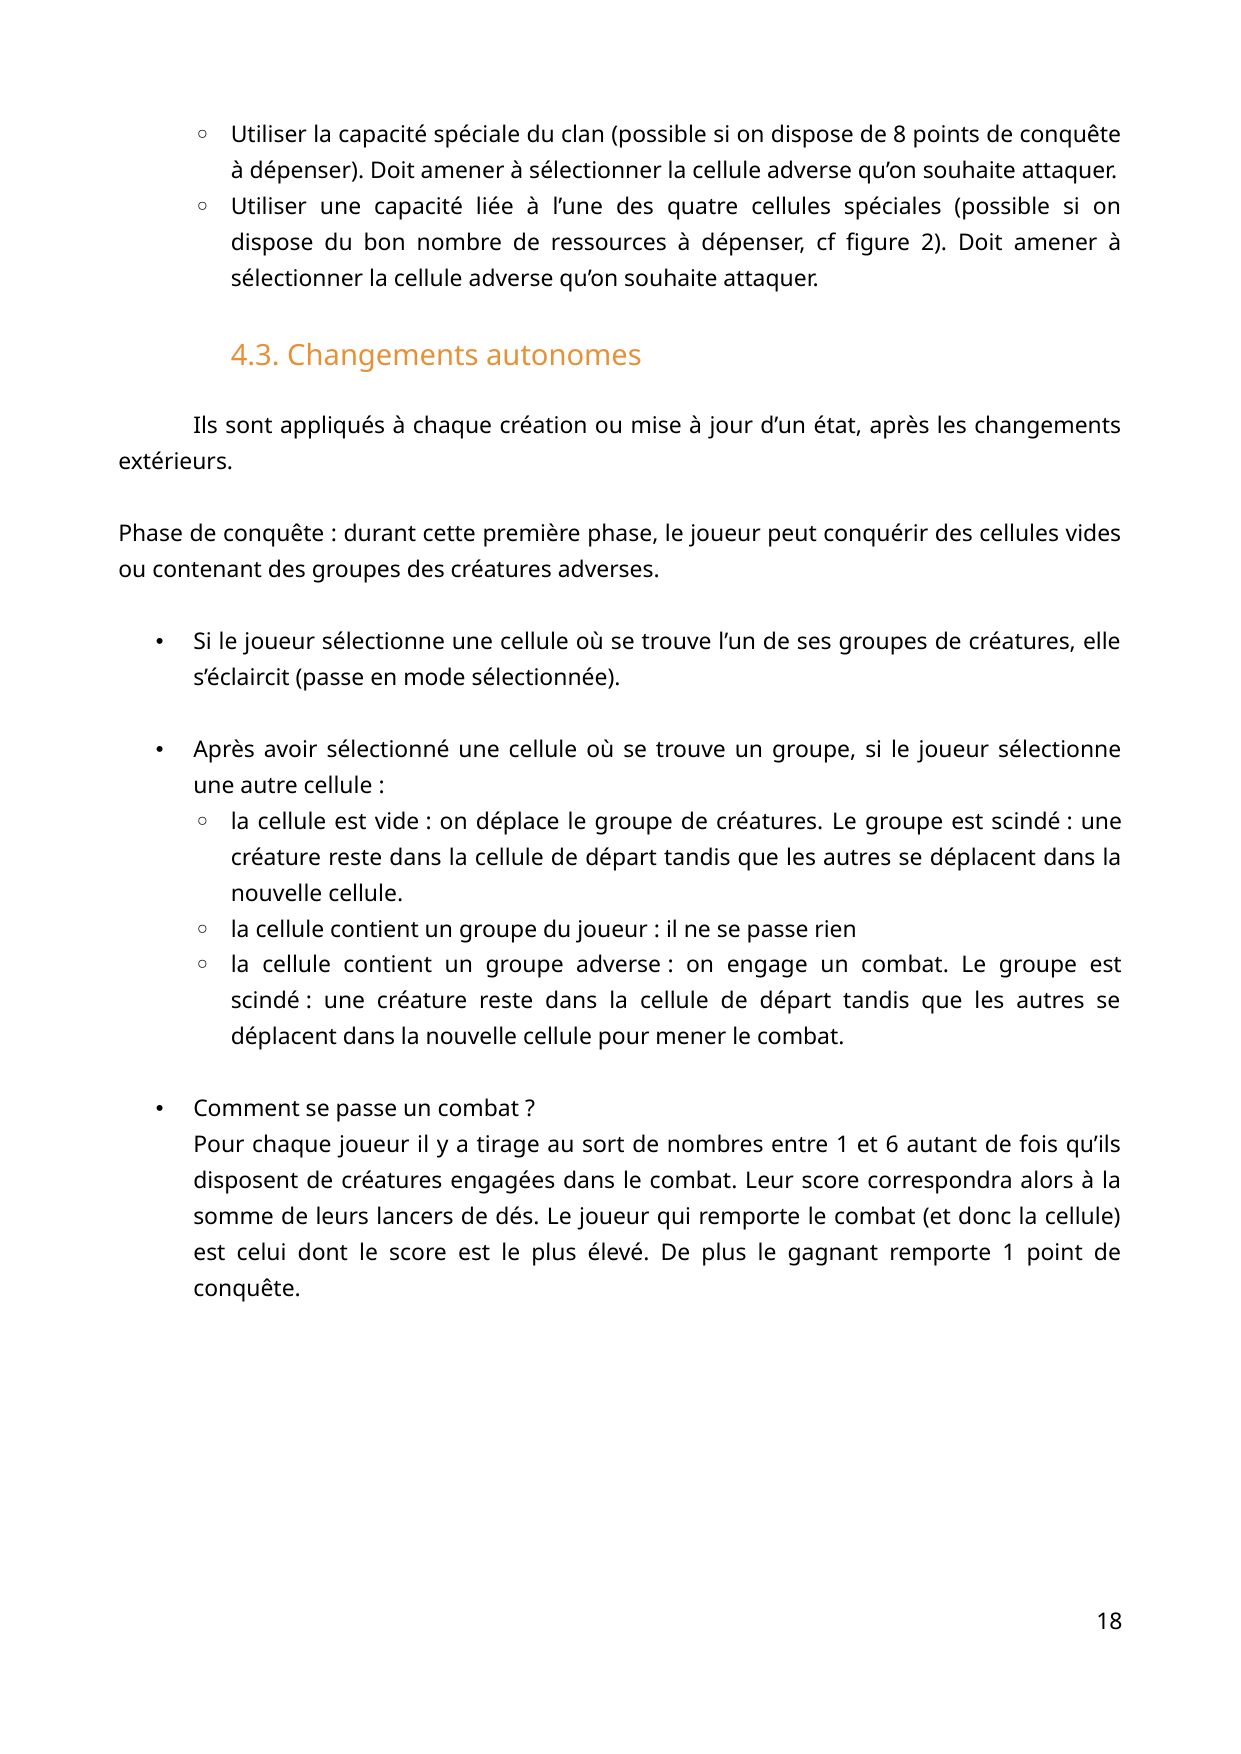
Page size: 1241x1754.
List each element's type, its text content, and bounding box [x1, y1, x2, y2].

text Ils sont appliqués à chaque création ou mise à jour d’un état, après les changements extérieurs. [118, 409, 1122, 477]
list Utiliser une capacité liée à l’une des quatre cellules spéciales (possible si on dispose du bon nombre de ressources à dépenser, cf figure 2). Doit amener à sélectionner la cellule adverse qu’on souhaite attaquer. [193, 190, 1122, 293]
list la cellule est vide : on déplace le groupe de créatures. Le groupe est scindé : une créature reste dans la cellule de départ tandis que les autres se déplacent dans la nouvelle cellule. [193, 805, 1122, 908]
list la cellule contient un groupe adverse : on engage un combat. Le groupe est scindé : une créature reste dans la cellule de départ tandis que les autres se déplacent dans la nouvelle cellule pour mener le combat. [193, 948, 1122, 1052]
list Si le joueur sélectionne une cellule où se trouve l’un de ses groupes de créatures, elle s’éclaircit (passe en mode sélectionnée). [156, 625, 1122, 692]
subtitle 4.3. Changements autonomes [231, 334, 1122, 373]
text Phase de conquête : durant cette première phase, le joueur peut conquérir des cellules vides ou contenant des groupes des créatures adverses. [118, 517, 1122, 584]
list Pour chaque joueur il y a tirage au sort de nombres entre 1 et 6 autant de fois qu’ils disposent de créatures engagées dans le combat. Leur score correspondra alors à la somme de leurs lancers de dés. Le joueur qui remporte le combat (et donc la cellule) est celui dont le score est le plus élevé. De plus le gagnant remporte 1 point de conquête. [156, 1128, 1122, 1303]
list Après avoir sélectionné une cellule où se trouve un groupe, si le joueur sélectionne une autre cellule : [156, 733, 1122, 800]
list Utiliser la capacité spéciale du clan (possible si on dispose de 8 points de conquête à dépenser). Doit amener à sélectionner la cellule adverse qu’on souhaite attaquer. [193, 118, 1122, 185]
list la cellule contient un groupe du joueur : il ne se passe rien [193, 912, 1122, 944]
list Comment se passe un combat ? [156, 1092, 1122, 1123]
